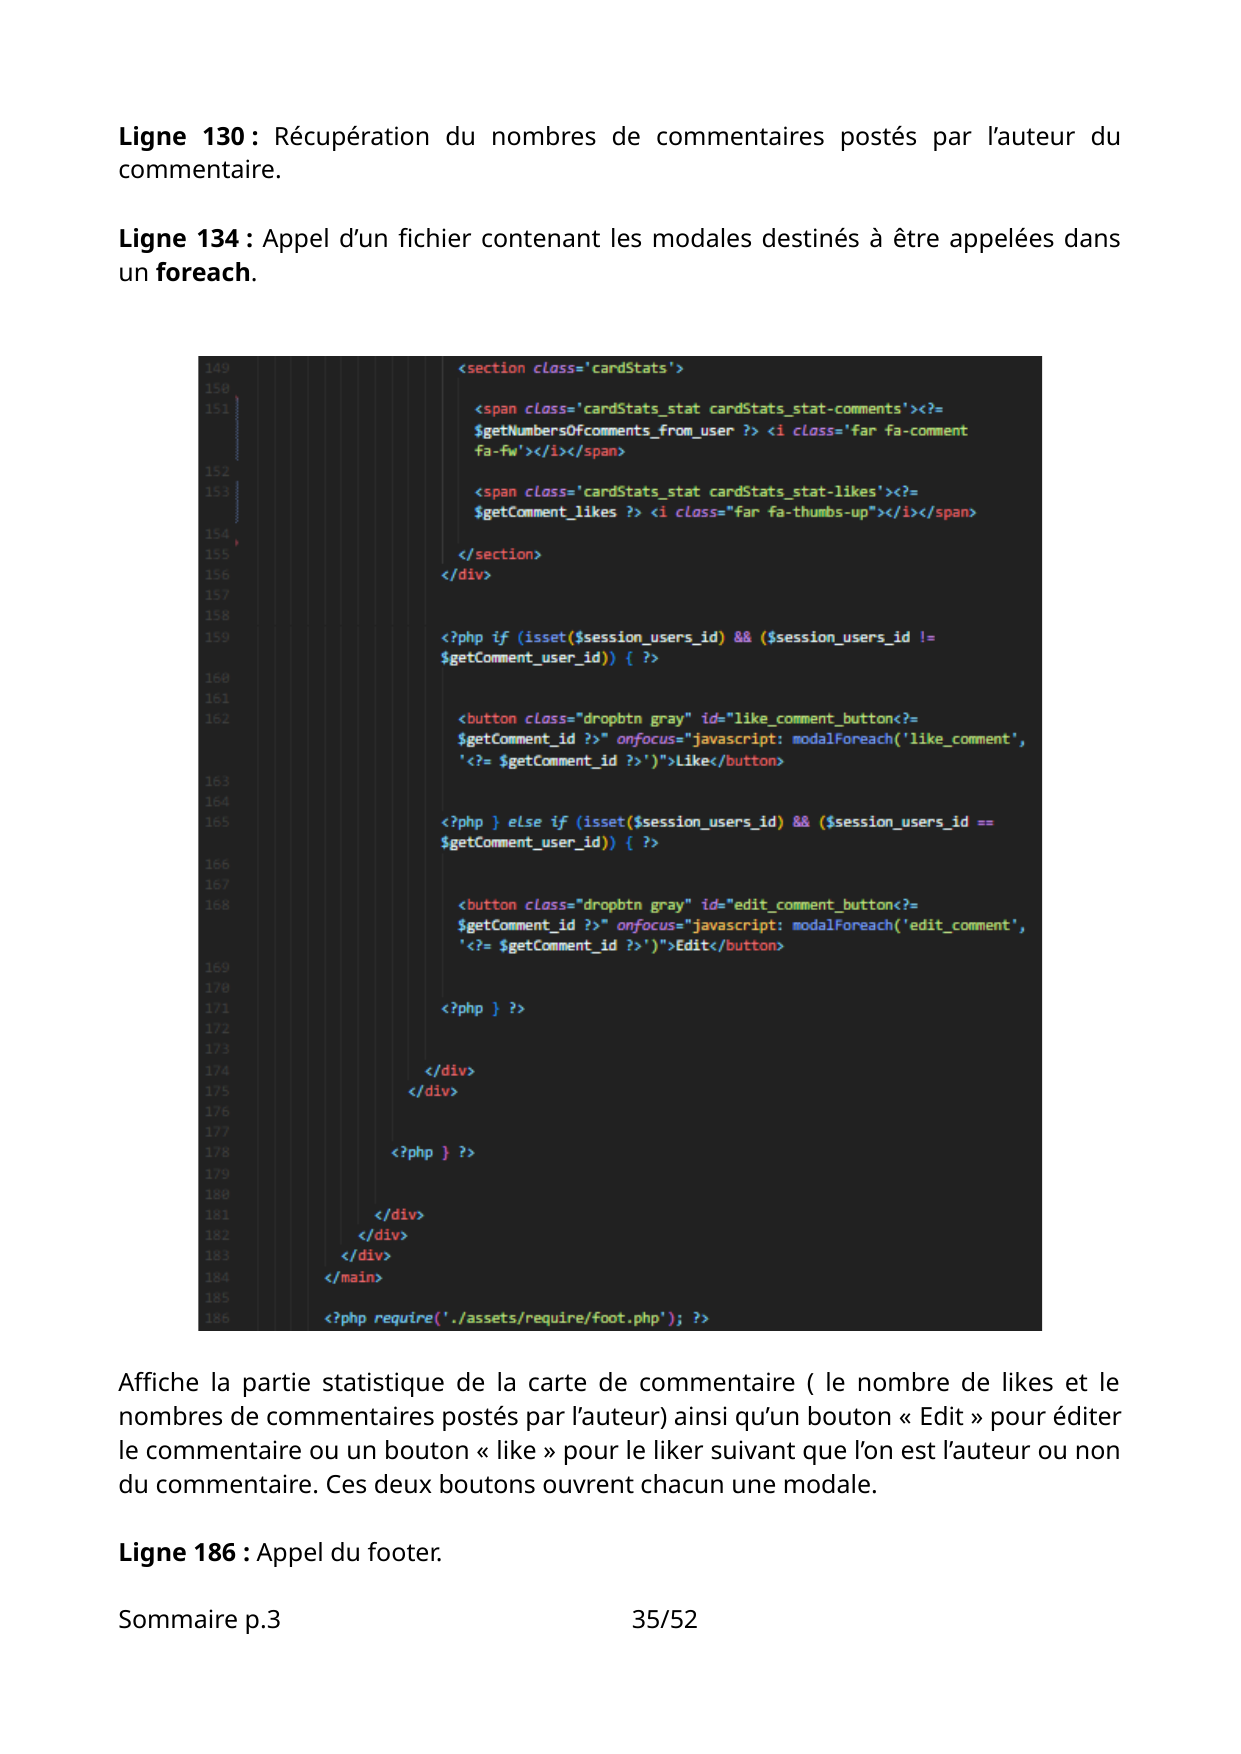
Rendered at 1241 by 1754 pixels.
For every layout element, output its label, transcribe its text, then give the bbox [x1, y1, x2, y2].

picture [198, 356, 1043, 1331]
text Ligne 130 : Récupération du nombres de commentaires postés par l’auteur du commentaire. [118, 118, 1122, 186]
text Affiche la partie statistique de la carte de commentaire ( le nombre de likes et le nombres de commentaires postés par l’auteur) ainsi qu’un bouton « Edit » pour éditer le commentaire ou un bouton « like » pour le liker suivant que l’on est l’auteur ou non du commentaire. Ces deux boutons ouvrent chacun une modale. [118, 1364, 1122, 1500]
text Ligne 186 : Appel du footer. [118, 1534, 1122, 1568]
text Ligne 134 : Appel d’un fichier contenant les modales destinés à être appelées dans un foreach. [118, 220, 1122, 288]
